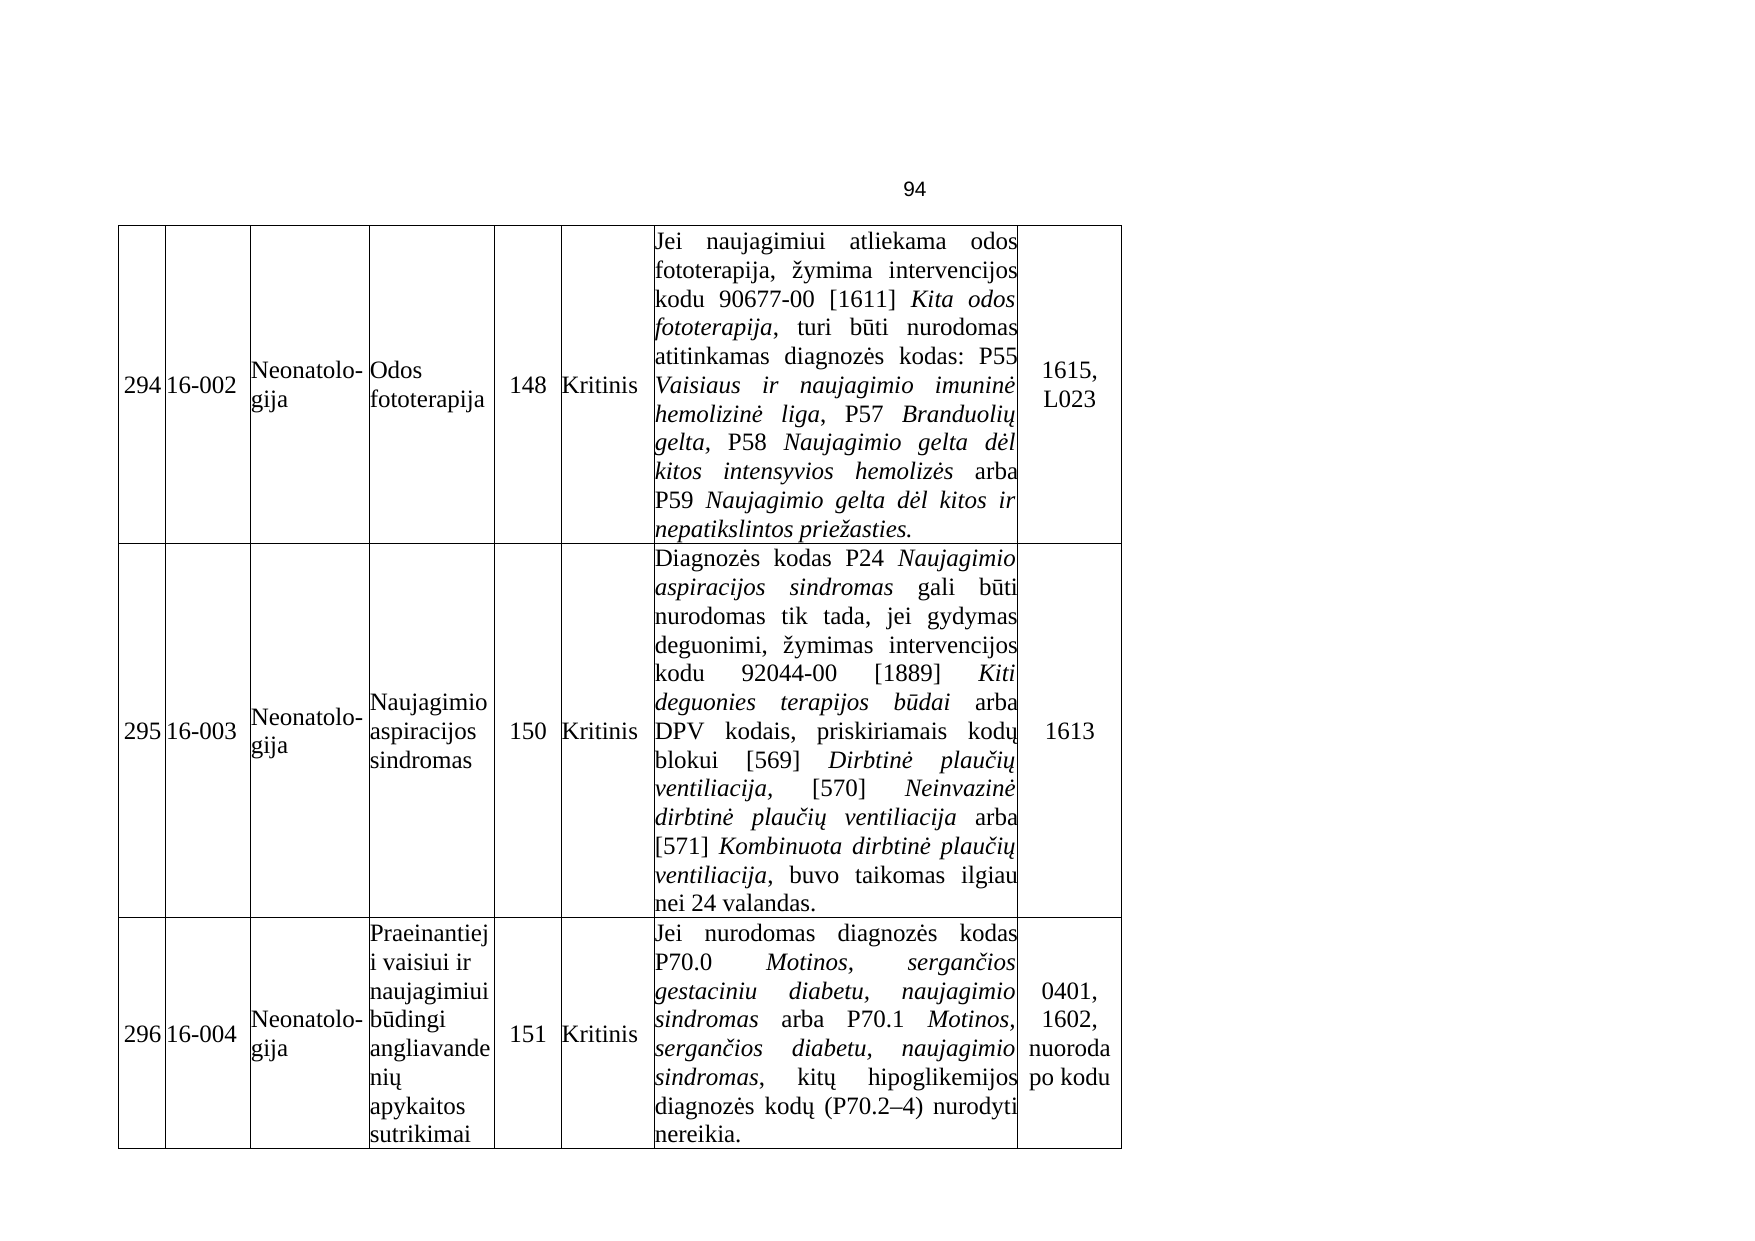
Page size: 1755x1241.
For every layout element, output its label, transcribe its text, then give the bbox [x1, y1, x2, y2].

table_cell Diagnozės kodas P24 Naujagimio aspiracijos sindromas gali būti nurodomas tik tada, jei gydymas deguonimi, žymimas intervencijos kodu 92044-00 [1889] Kiti deguonies terapijos būdai arba DPV kodais, priskiriamais kodų blokui [569] Dirbtinė plaučių ventiliacija, [570] Neinvazinė dirbtinė plaučių ventiliacija arba [571] Kombinuota dirbtinė plaučių ventiliacija, buvo taikomas ilgiau nei 24 valandas. [655, 544, 1017, 917]
table_cell 150 [495, 544, 561, 917]
table_cell Jei naujagimiui atliekama odos fototerapija, žymima intervencijos kodu 90677-00 [1611] Kita odos fototerapija, turi būti nurodomas atitinkamas diagnozės kodas: P55 Vaisiaus ir naujagimio imuninė hemolizinė liga, P57 Branduolių gelta, P58 Naujagimio gelta dėl kitos intensyvios hemolizės arba P59 Naujagimio gelta dėl kitos ir nepatikslintos priežasties. [655, 226, 1017, 542]
table_cell Neonatolo-gija [251, 918, 369, 1148]
table_cell 0401, 1602, nuoroda po kodu [1018, 918, 1121, 1148]
table_cell Odos fototerapija [370, 226, 494, 542]
table_cell 1613 [1018, 544, 1121, 917]
table_cell Neonatolo-gija [251, 544, 369, 917]
table_cell Naujagimio aspiracijos sindromas [370, 544, 494, 917]
table_cell 296 [119, 918, 165, 1148]
table_cell Neonatolo-gija [251, 226, 369, 542]
table_cell 16-002 [166, 226, 250, 542]
table_cell 148 [495, 226, 561, 542]
table_cell Kritinis [562, 918, 654, 1148]
table_cell Jei nurodomas diagnozės kodas P70.0 Motinos, sergančios gestaciniu diabetu, naujagimio sindromas arba P70.1 Motinos, sergančios diabetu, naujagimio sindromas, kitų hipoglikemijos diagnozės kodų (P70.2–4) nurodyti nereikia. [655, 918, 1017, 1148]
table_cell Kritinis [562, 544, 654, 917]
table_cell 295 [119, 544, 165, 917]
table_cell 151 [495, 918, 561, 1148]
table_cell 294 [119, 226, 165, 542]
table_cell 16-003 [166, 544, 250, 917]
table_cell Kritinis [562, 226, 654, 542]
table_cell 16-004 [166, 918, 250, 1148]
table_cell Praeinantieji vaisiui ir naujagimiui būdingi angliavandenių apykaitos sutrikimai [370, 918, 494, 1148]
table_cell 1615, L023 [1018, 226, 1121, 542]
